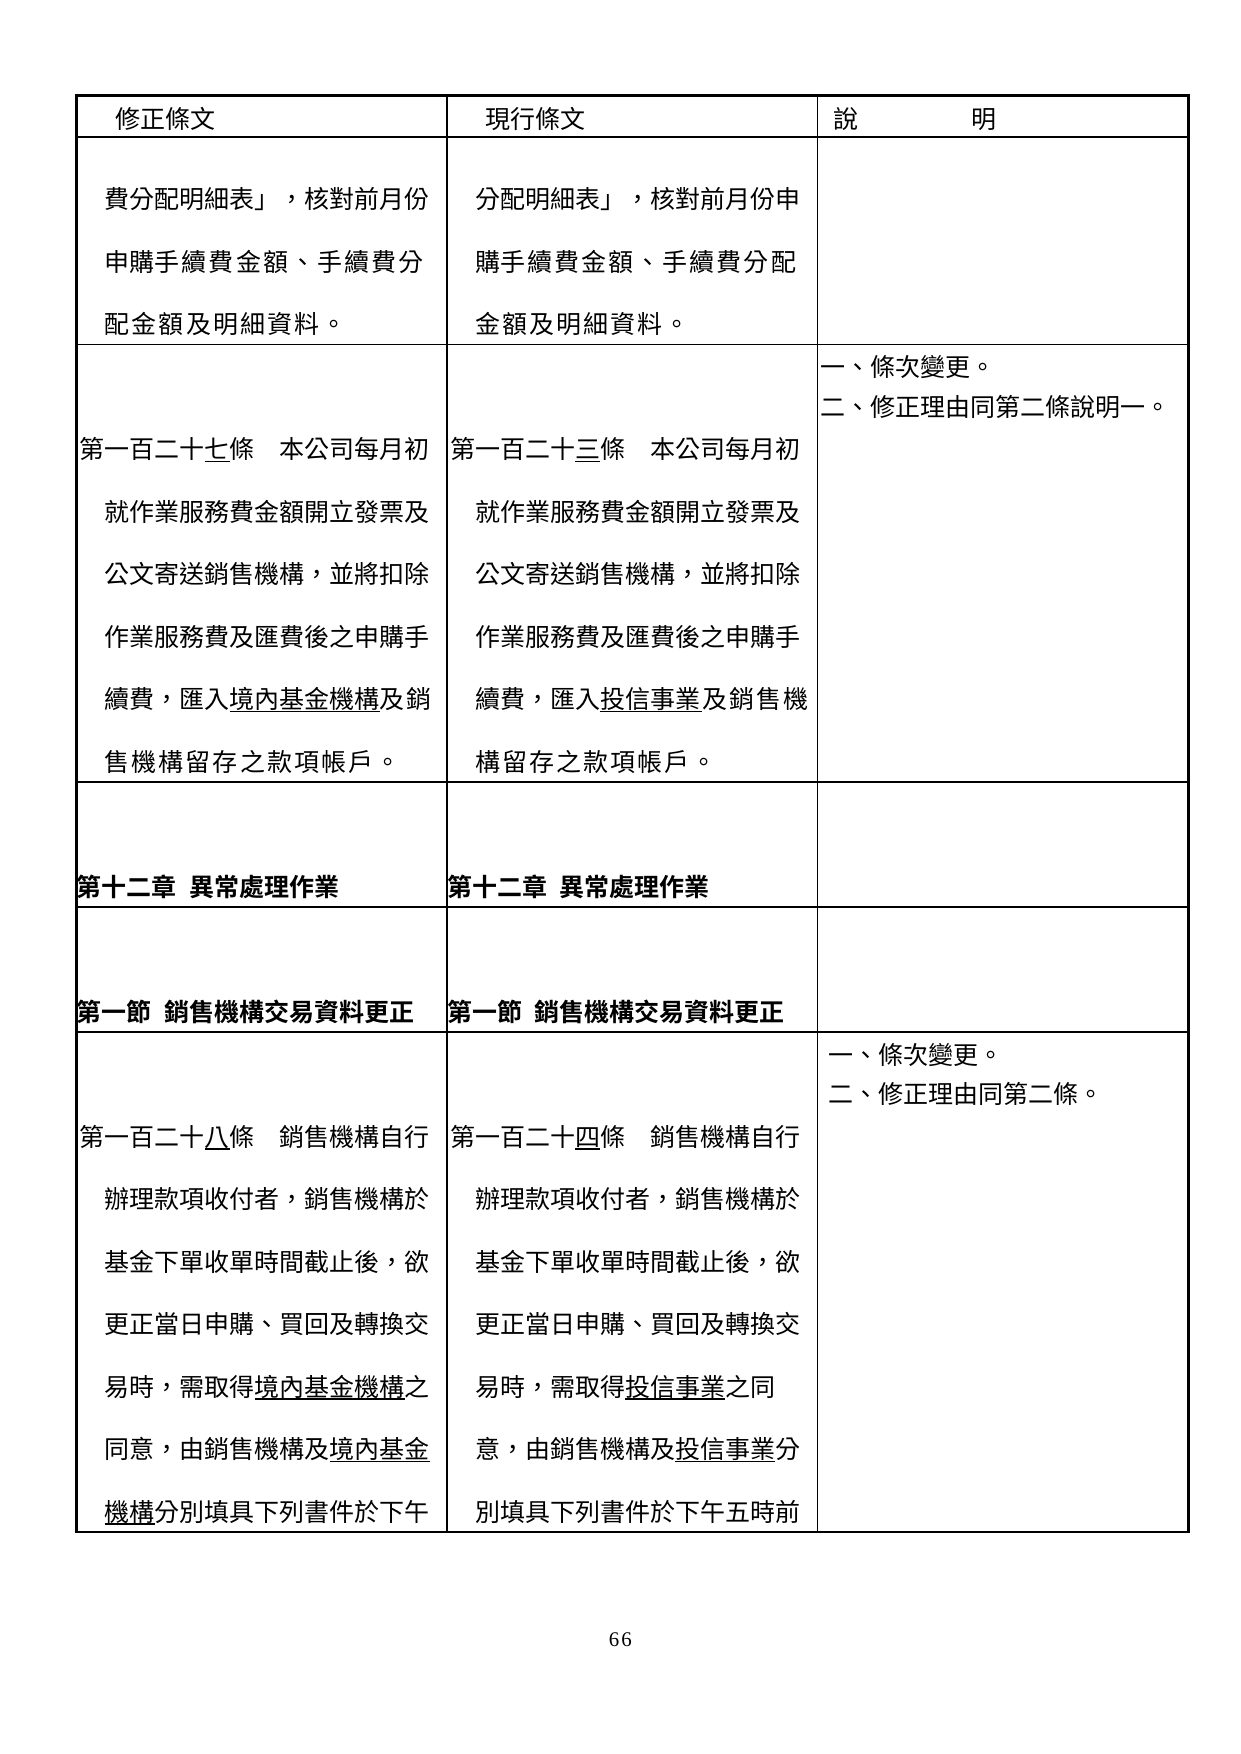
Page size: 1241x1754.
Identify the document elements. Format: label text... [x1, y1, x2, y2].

table_cell [818, 783, 1187, 906]
table_cell 一、條次變更。 二、修正理由同第二條。 [818, 1033, 1187, 1531]
table_cell 第一節 銷售機構交易資料更正 [78, 908, 446, 1031]
table_cell 一、條次變更。 二、修正理由同第二條說明一。 [818, 345, 1187, 781]
table_cell 分配明細表」，核對前月份申購手續費金額、手續費分配金額及明細資料。 [448, 138, 817, 343]
table_header 修正條文 [78, 97, 446, 136]
table_cell 費分配明細表」，核對前月份申購手續費金額、手續費分配金額及明細資料。 [78, 138, 446, 343]
table_cell 第一節 銷售機構交易資料更正 [448, 908, 817, 1031]
table_cell 第一百二十三條 本公司每月初就作業服務費金額開立發票及公文寄送銷售機構，並將扣除作業服務費及匯費後之申購手續費，匯入投信事業及銷售機構留存之款項帳戶。 [448, 345, 817, 781]
table_cell 第十二章 異常處理作業 [448, 783, 817, 906]
table_cell 第一百二十四條 銷售機構自行辦理款項收付者，銷售機構於基金下單收單時間截止後，欲更正當日申購、買回及轉換交易時，需取得投信事業之同意，由銷售機構及投信事業分別填具下列書件於下午五時前 [448, 1033, 817, 1531]
table_cell [818, 138, 1187, 343]
table_cell 第十二章 異常處理作業 [78, 783, 446, 906]
table_cell 第一百二十七條 本公司每月初就作業服務費金額開立發票及公文寄送銷售機構，並將扣除作業服務費及匯費後之申購手續費，匯入境內基金機構及銷售機構留存之款項帳戶。 [78, 345, 446, 781]
table_header 現行條文 [448, 97, 817, 136]
table_cell [818, 908, 1187, 1031]
table_header 說 明 [818, 97, 1187, 136]
table_cell 第一百二十八條 銷售機構自行辦理款項收付者，銷售機構於基金下單收單時間截止後，欲更正當日申購、買回及轉換交易時，需取得境內基金機構之同意，由銷售機構及境內基金機構分別填具下列書件於下午 [78, 1033, 446, 1531]
